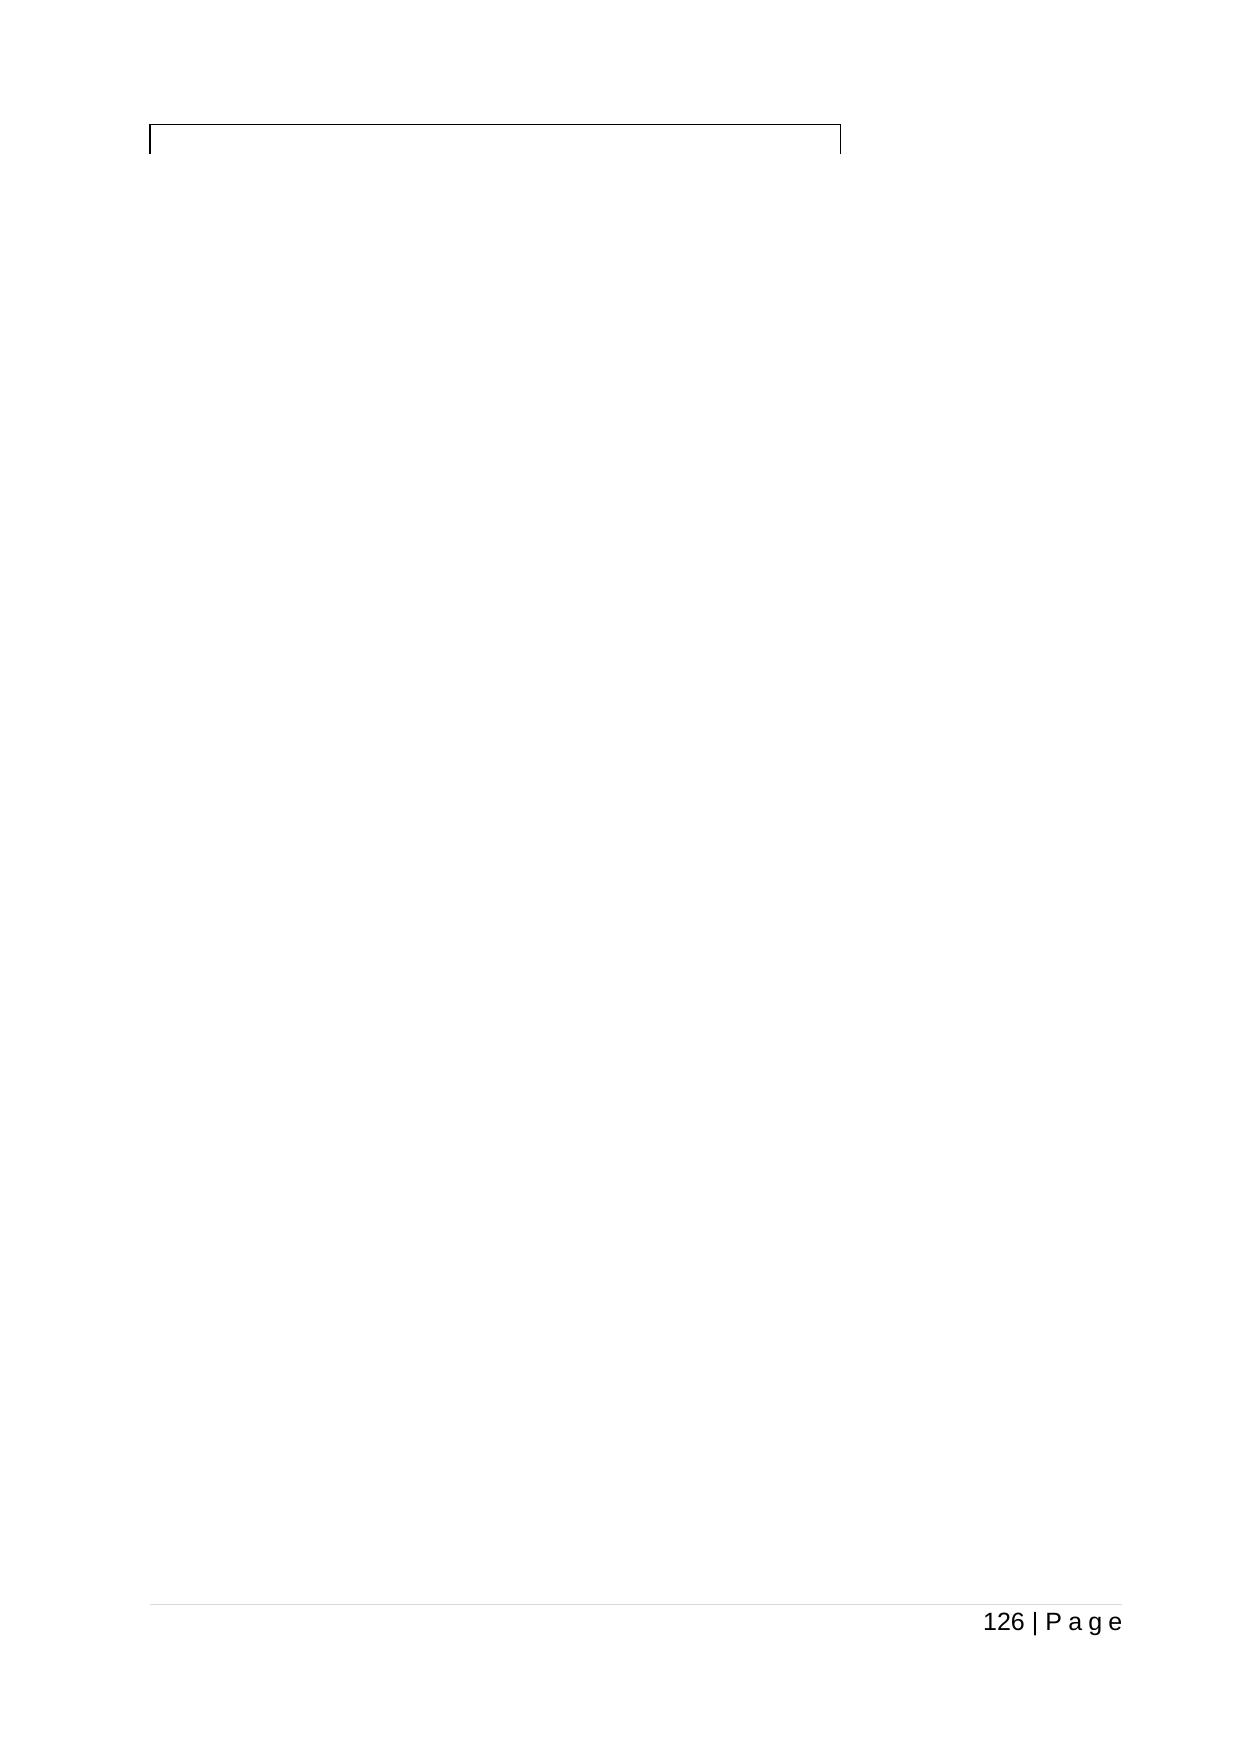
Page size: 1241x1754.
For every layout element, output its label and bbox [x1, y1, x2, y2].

table_header [693, 125, 802, 154]
table_header [151, 125, 434, 154]
table_header [434, 125, 458, 154]
table_header [459, 125, 572, 154]
table_header [803, 125, 840, 154]
table_header [572, 125, 693, 154]
